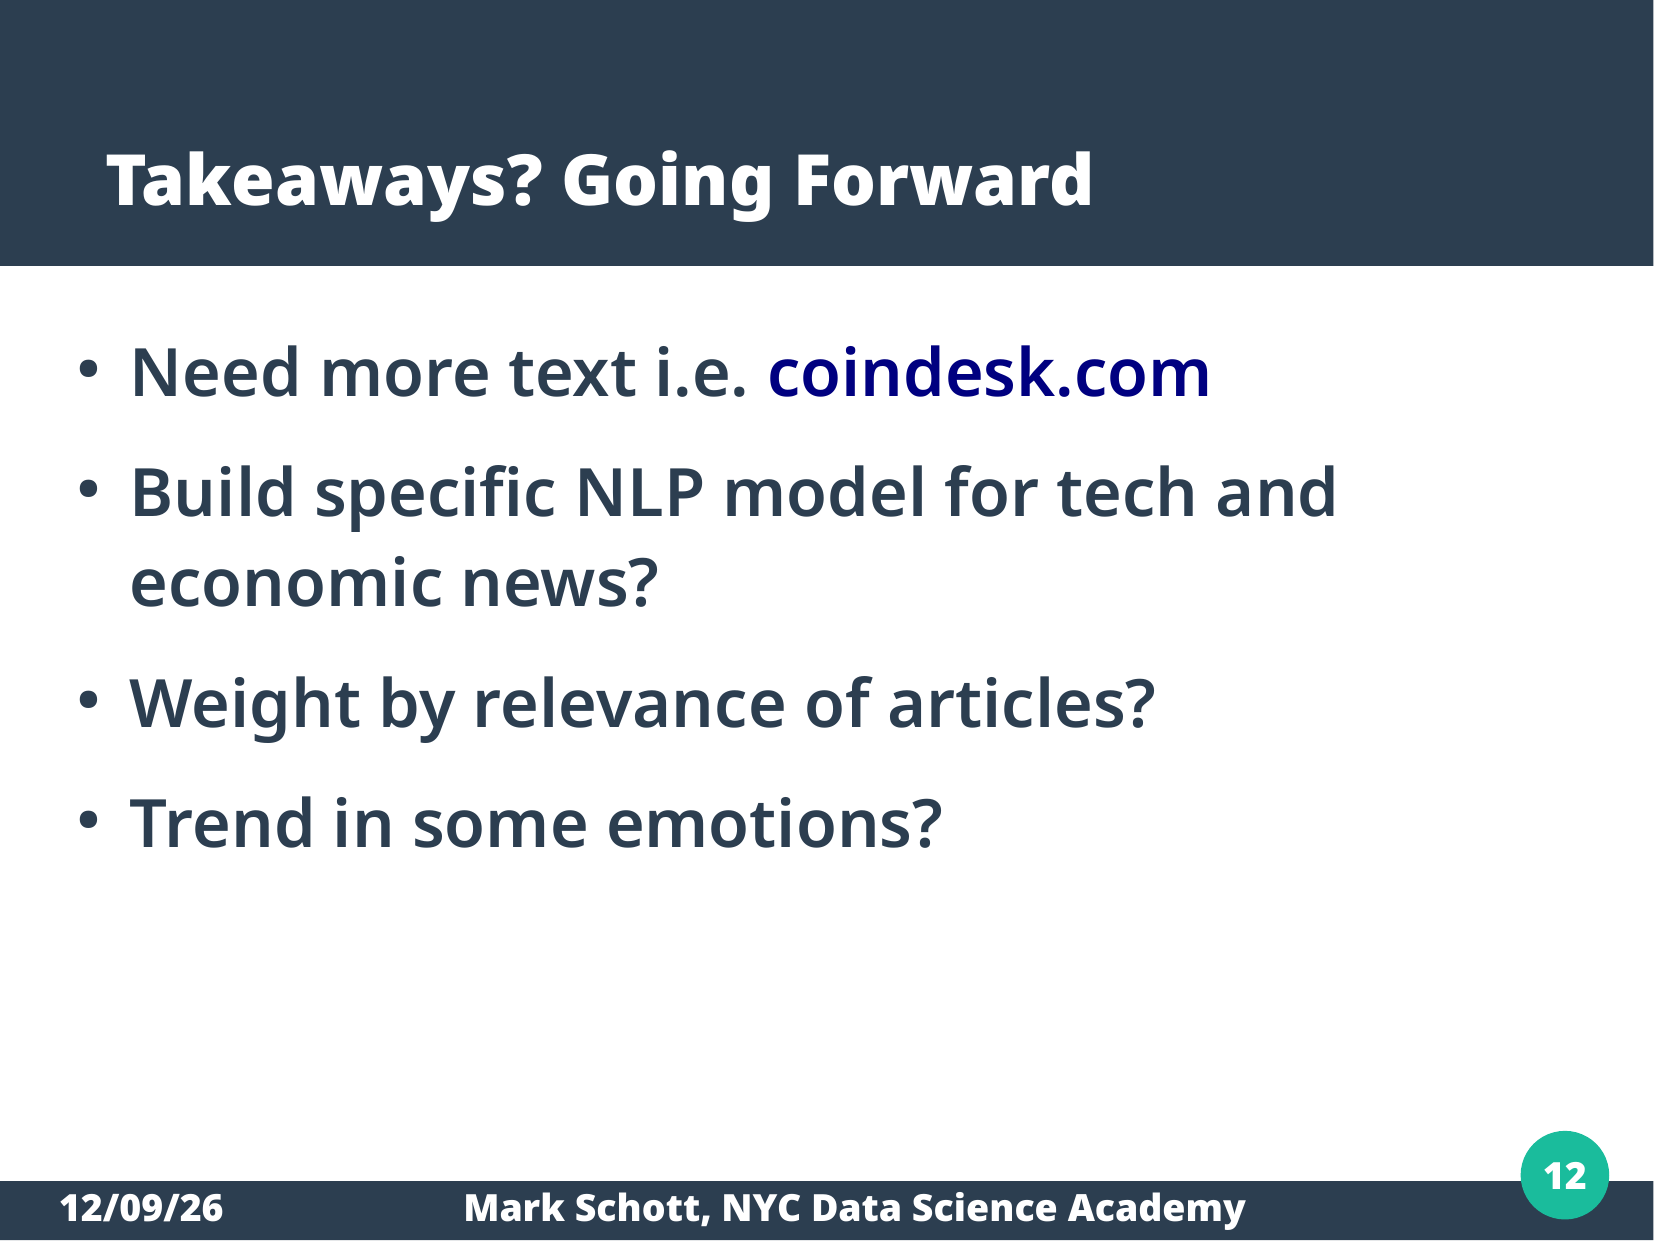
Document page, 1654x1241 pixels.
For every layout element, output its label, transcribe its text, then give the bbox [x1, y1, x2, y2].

title Takeaways? Going Forward [105, 60, 1511, 297]
list Need more text i.e. coindesk.com Build specific NLP model for tech and economic news? Weight by relevance of articles? Trend in some emotions? [58, 324, 1595, 1152]
